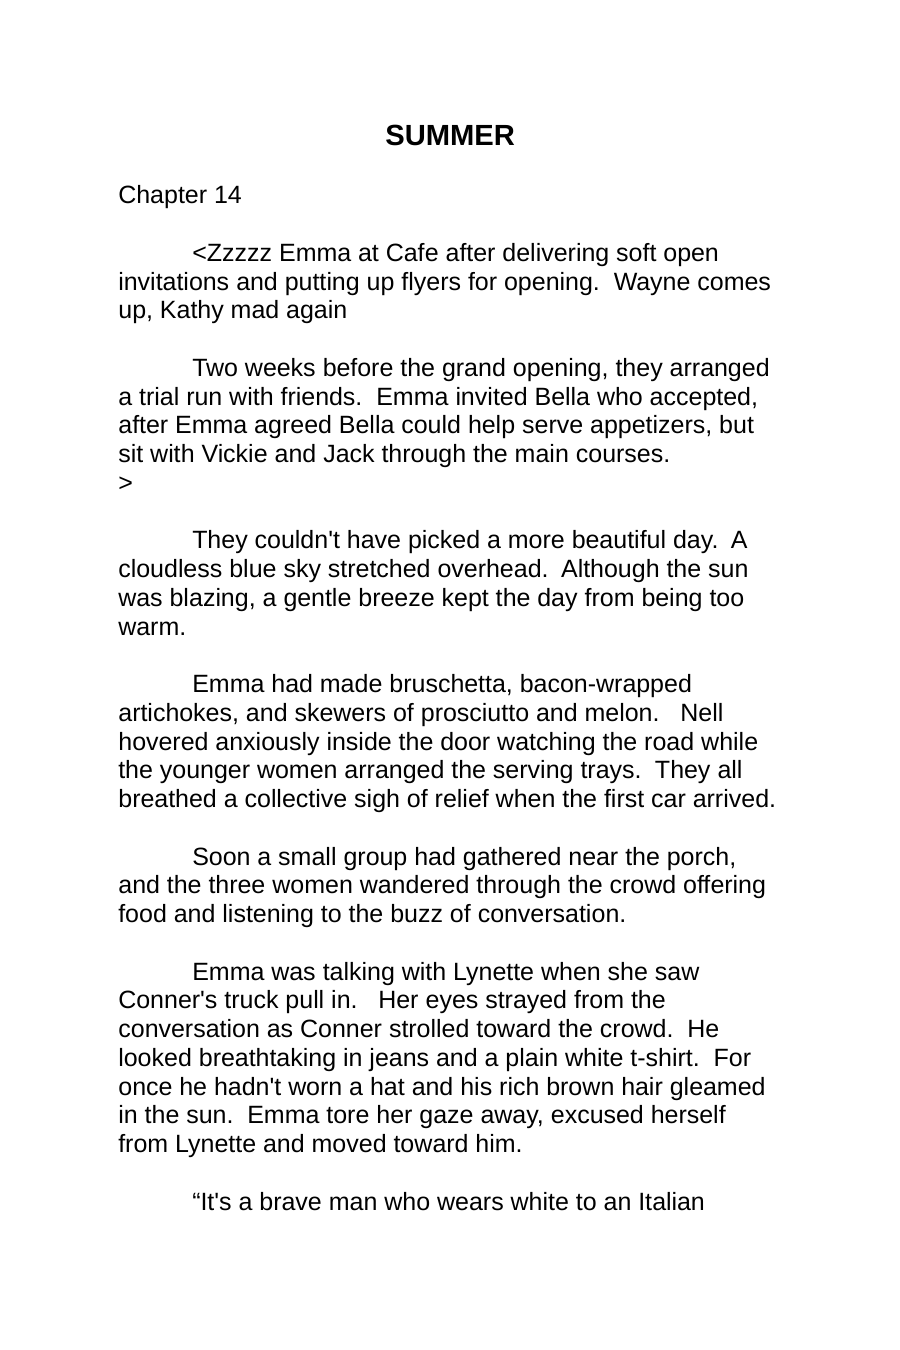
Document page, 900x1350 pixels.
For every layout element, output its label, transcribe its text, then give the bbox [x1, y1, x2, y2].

text They couldn't have picked a more beautiful day. A cloudless blue sky stretched overhead. Although the sun was blazing, a gentle breeze kept the day from being too warm. [118, 525, 782, 640]
text Chapter 14 [118, 180, 782, 209]
text Emma was talking with Lynette when she saw Conner's truck pull in. Her eyes strayed from the conversation as Conner strolled toward the crowd. He looked breathtaking in jeans and a plain white t-shirt. For once he hadn't worn a hat and his rich brown hair gleamed in the sun. Emma tore her gaze away, excused herself from Lynette and moved toward him. [118, 957, 782, 1158]
text SUMMER [118, 118, 782, 152]
text <Zzzzz Emma at Cafe after delivering soft open invitations and putting up flyers for opening. Wayne comes up, Kathy mad again [118, 238, 782, 324]
text “It's a brave man who wears white to an Italian [118, 1187, 782, 1215]
text > [118, 468, 782, 497]
text Soon a small group had gathered near the porch, and the three women wandered through the crowd offering food and listening to the buzz of conversation. [118, 842, 782, 928]
text Two weeks before the grand opening, they arranged a trial run with friends. Emma invited Bella who accepted, after Emma agreed Bella could help serve appetizers, but sit with Vickie and Jack through the main courses. [118, 353, 782, 468]
text Emma had made bruschetta, bacon-wrapped artichokes, and skewers of prosciutto and melon. Nell hovered anxiously inside the door watching the road while the younger women arranged the serving trays. They all breathed a collective sigh of relief when the first car arrived. [118, 669, 782, 813]
